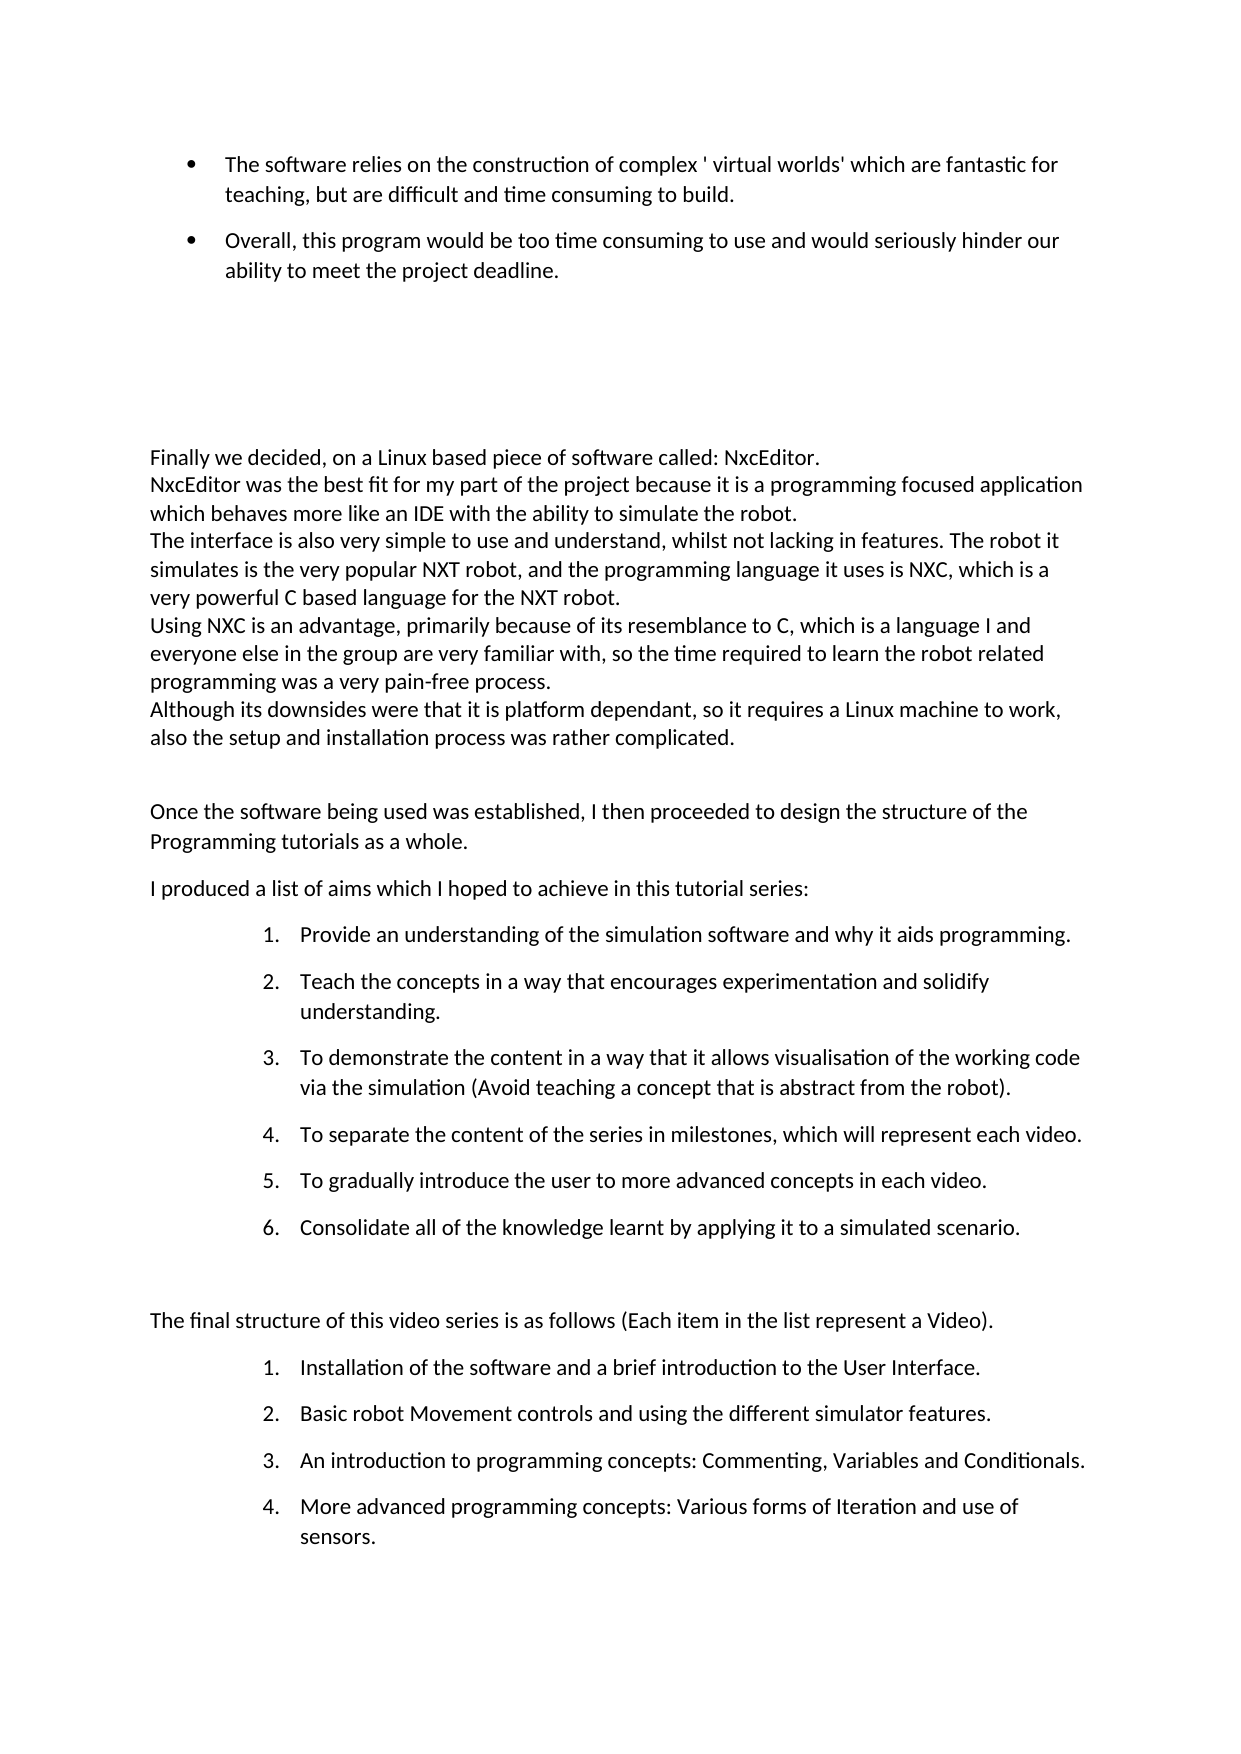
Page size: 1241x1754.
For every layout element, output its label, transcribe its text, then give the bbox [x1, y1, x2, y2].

list To gradually introduce the user to more advanced concepts in each video. [262, 1166, 1090, 1194]
list Consolidate all of the knowledge learnt by applying it to a simulated scenario. [262, 1213, 1090, 1241]
list Installation of the software and a brief introduction to the User Interface. [262, 1353, 1090, 1381]
text Finally we decided, on a Linux based piece of software called: NxcEditor. [150, 443, 1090, 471]
text The final structure of this video series is as follows (Each item in the list represent a Video). [150, 1306, 1090, 1334]
list Teach the concepts in a way that encourages experimentation and solidify understanding. [262, 967, 1090, 1025]
list More advanced programming concepts: Various forms of Iteration and use of sensors. [262, 1492, 1090, 1550]
list Provide an understanding of the simulation software and why it aids programming. [262, 920, 1090, 948]
list An introduction to programming concepts: Commenting, Variables and Conditionals. [262, 1446, 1090, 1474]
text Although its downsides were that it is platform dependant, so it requires a Linux machine to work, also the setup and installation process was rather complicated. [150, 695, 1090, 751]
list To separate the content of the series in milestones, which will represent each video. [262, 1120, 1090, 1148]
text NxcEditor was the best fit for my part of the project because it is a programming focused application which behaves more like an IDE with the ability to simulate the robot. [150, 471, 1090, 527]
text I produced a list of aims which I hoped to achieve in this tutorial series: [150, 874, 1090, 902]
text Using NXC is an advantage, primarily because of its resemblance to C, which is a language I and everyone else in the group are very familiar with, so the time required to learn the robot related programming was a very pain-free process. [150, 611, 1090, 695]
text The interface is also very simple to use and understand, whilst not lacking in features. The robot it simulates is the very popular NXT robot, and the programming language it uses is NXC, which is a very powerful C based language for the NXT robot. [150, 527, 1090, 611]
list To demonstrate the content in a way that it allows visualisation of the working code via the simulation (Avoid teaching a concept that is abstract from the robot). [262, 1043, 1090, 1101]
text Once the software being used was established, I then proceeded to design the structure of the Programming tutorials as a whole. [150, 797, 1090, 855]
list The software relies on the construction of complex ' virtual worlds' which are fantastic for teaching, but are difficult and time consuming to build. [187, 150, 1090, 208]
list Overall, this program would be too time consuming to use and would seriously hinder our ability to meet the project deadline. [187, 226, 1090, 284]
list Basic robot Movement controls and using the different simulator features. [262, 1399, 1090, 1427]
